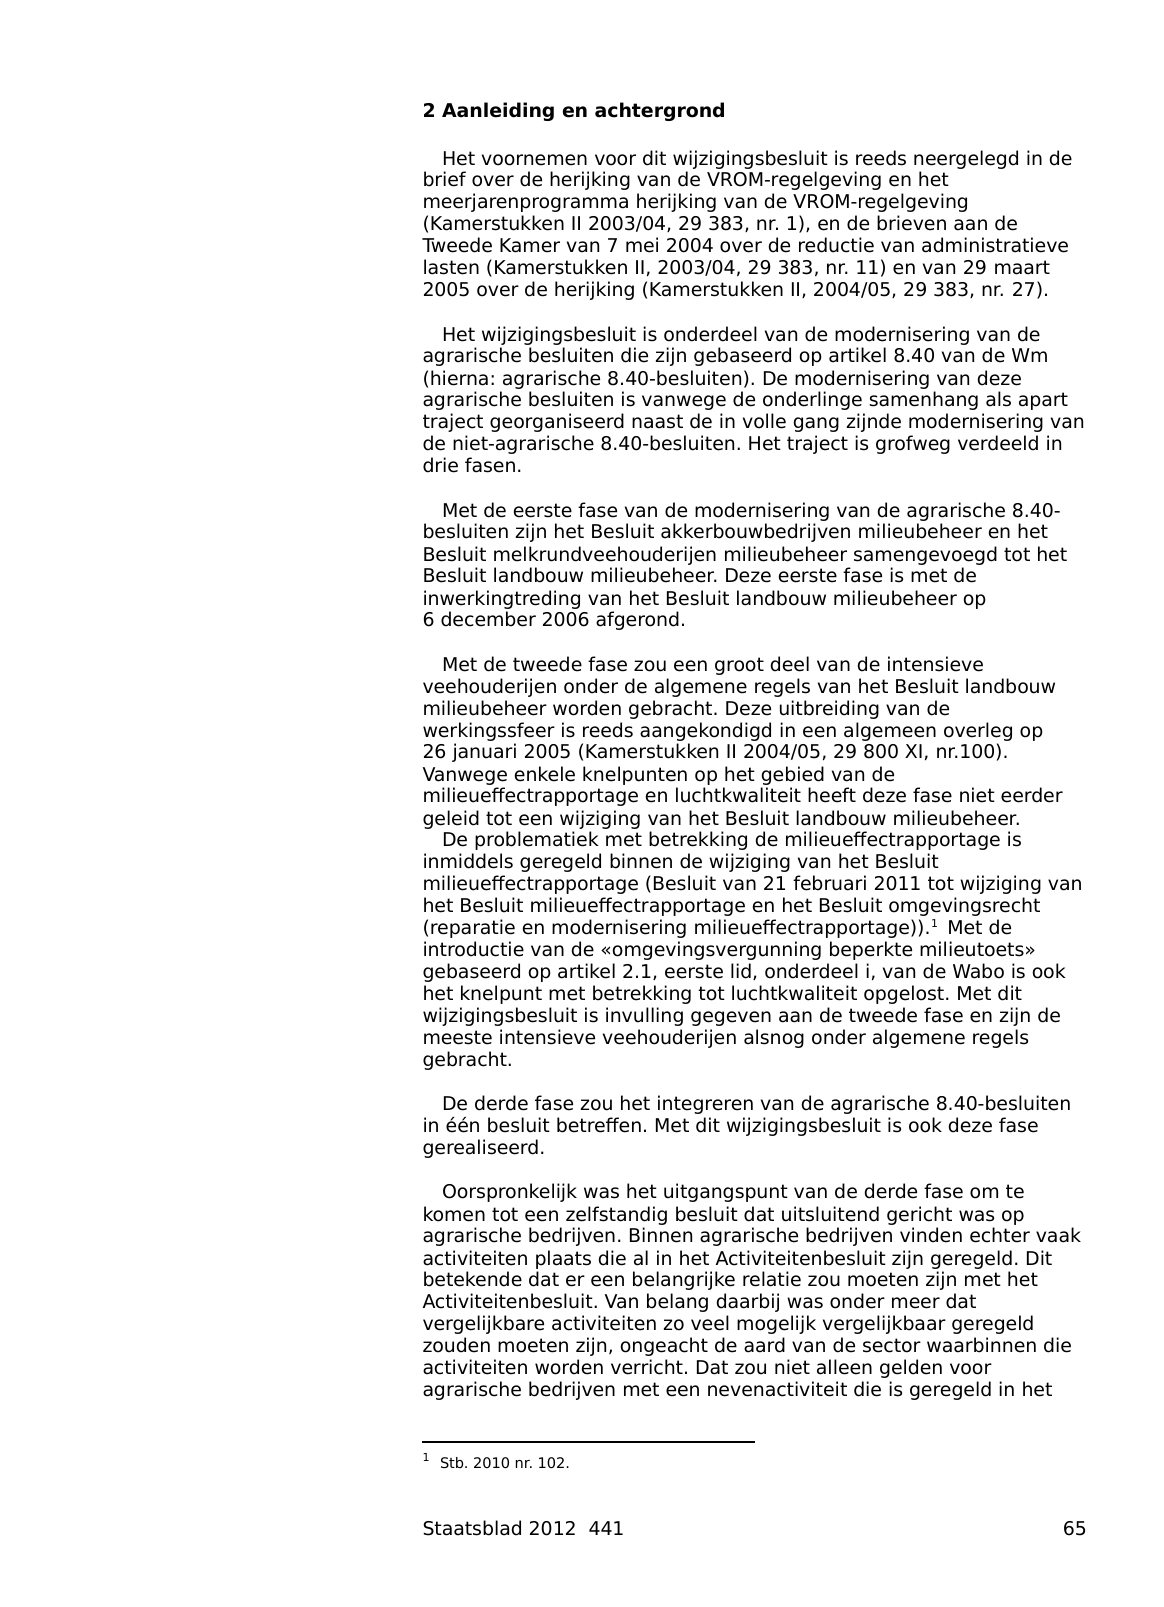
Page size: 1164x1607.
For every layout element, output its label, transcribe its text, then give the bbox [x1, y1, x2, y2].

text Het wijzigingsbesluit is onderdeel van de modernisering van de agrarische besluiten die zijn gebaseerd op artikel 8.40 van de Wm (hierna: agrarische 8.40-besluiten). De modernisering van deze agrarische besluiten is vanwege de onderlinge samenhang als apart traject georganiseerd naast de in volle gang zijnde modernisering van de niet-agrarische 8.40-besluiten. Het traject is grofweg verdeeld in drie fasen. [422, 323, 1087, 477]
text Het voornemen voor dit wijzigingsbesluit is reeds neergelegd in de brief over de herijking van de VROM-regelgeving en het meerjarenprogramma herijking van de VROM-regelgeving (Kamerstukken II 2003/04, 29 383, nr. 1), en de brieven aan de Tweede Kamer van 7 mei 2004 over de reductie van administratieve lasten (Kamerstukken II, 2003/04, 29 383, nr. 11) en van 29 maart 2005 over de herijking (Kamerstukken II, 2004/05, 29 383, nr. 27). [422, 147, 1087, 301]
text Stb. 2010 nr. 102. [422, 1451, 1087, 1473]
text Met de eerste fase van de modernisering van de agrarische 8.40-besluiten zijn het Besluit akkerbouwbedrijven milieubeheer en het Besluit melkrundveehouderijen milieubeheer samengevoegd tot het Besluit landbouw milieubeheer. Deze eerste fase is met de inwerkingtreding van het Besluit landbouw milieubeheer op 6 december 2006 afgerond. [422, 499, 1087, 631]
subtitle 2 Aanleiding en achtergrond [422, 100, 1087, 122]
text Met de tweede fase zou een groot deel van de intensieve veehouderijen onder de algemene regels van het Besluit landbouw milieubeheer worden gebracht. Deze uitbreiding van de werkingssfeer is reeds aangekondigd in een algemeen overleg op 26 januari 2005 (Kamerstukken II 2004/05, 29 800 XI, nr.100). Vanwege enkele knelpunten op het gebied van de milieueffectrapportage en luchtkwaliteit heeft deze fase niet eerder geleid tot een wijziging van het Besluit landbouw milieubeheer. [422, 653, 1087, 829]
text Oorspronkelijk was het uitgangspunt van de derde fase om te komen tot een zelfstandig besluit dat uitsluitend gericht was op agrarische bedrijven. Binnen agrarische bedrijven vinden echter vaak activiteiten plaats die al in het Activiteitenbesluit zijn geregeld. Dit betekende dat er een belangrijke relatie zou moeten zijn met het Activiteitenbesluit. Van belang daarbij was onder meer dat vergelijkbare activiteiten zo veel mogelijk vergelijkbaar geregeld zouden moeten zijn, ongeacht de aard van de sector waarbinnen die activiteiten worden verricht. Dat zou niet alleen gelden voor agrarische bedrijven met een nevenactiviteit die is geregeld in het [422, 1181, 1087, 1401]
text De problematiek met betrekking de milieueffectrapportage is inmiddels geregeld binnen de wijziging van het Besluit milieueffectrapportage (Besluit van 21 februari 2011 tot wijziging van het Besluit milieueffectrapportage en het Besluit omgevingsrecht (reparatie en modernisering milieueffectrapportage)). Met de introductie van de «omgevingsvergunning beperkte milieutoets» gebaseerd op artikel 2.1, eerste lid, onderdeel i, van de Wabo is ook het knelpunt met betrekking tot luchtkwaliteit opgelost. Met dit wijzigingsbesluit is invulling gegeven aan de tweede fase en zijn de meeste intensieve veehouderijen alsnog onder algemene regels gebracht. [422, 829, 1087, 1071]
text De derde fase zou het integreren van de agrarische 8.40-besluiten in één besluit betreffen. Met dit wijzigingsbesluit is ook deze fase gerealiseerd. [422, 1093, 1087, 1159]
